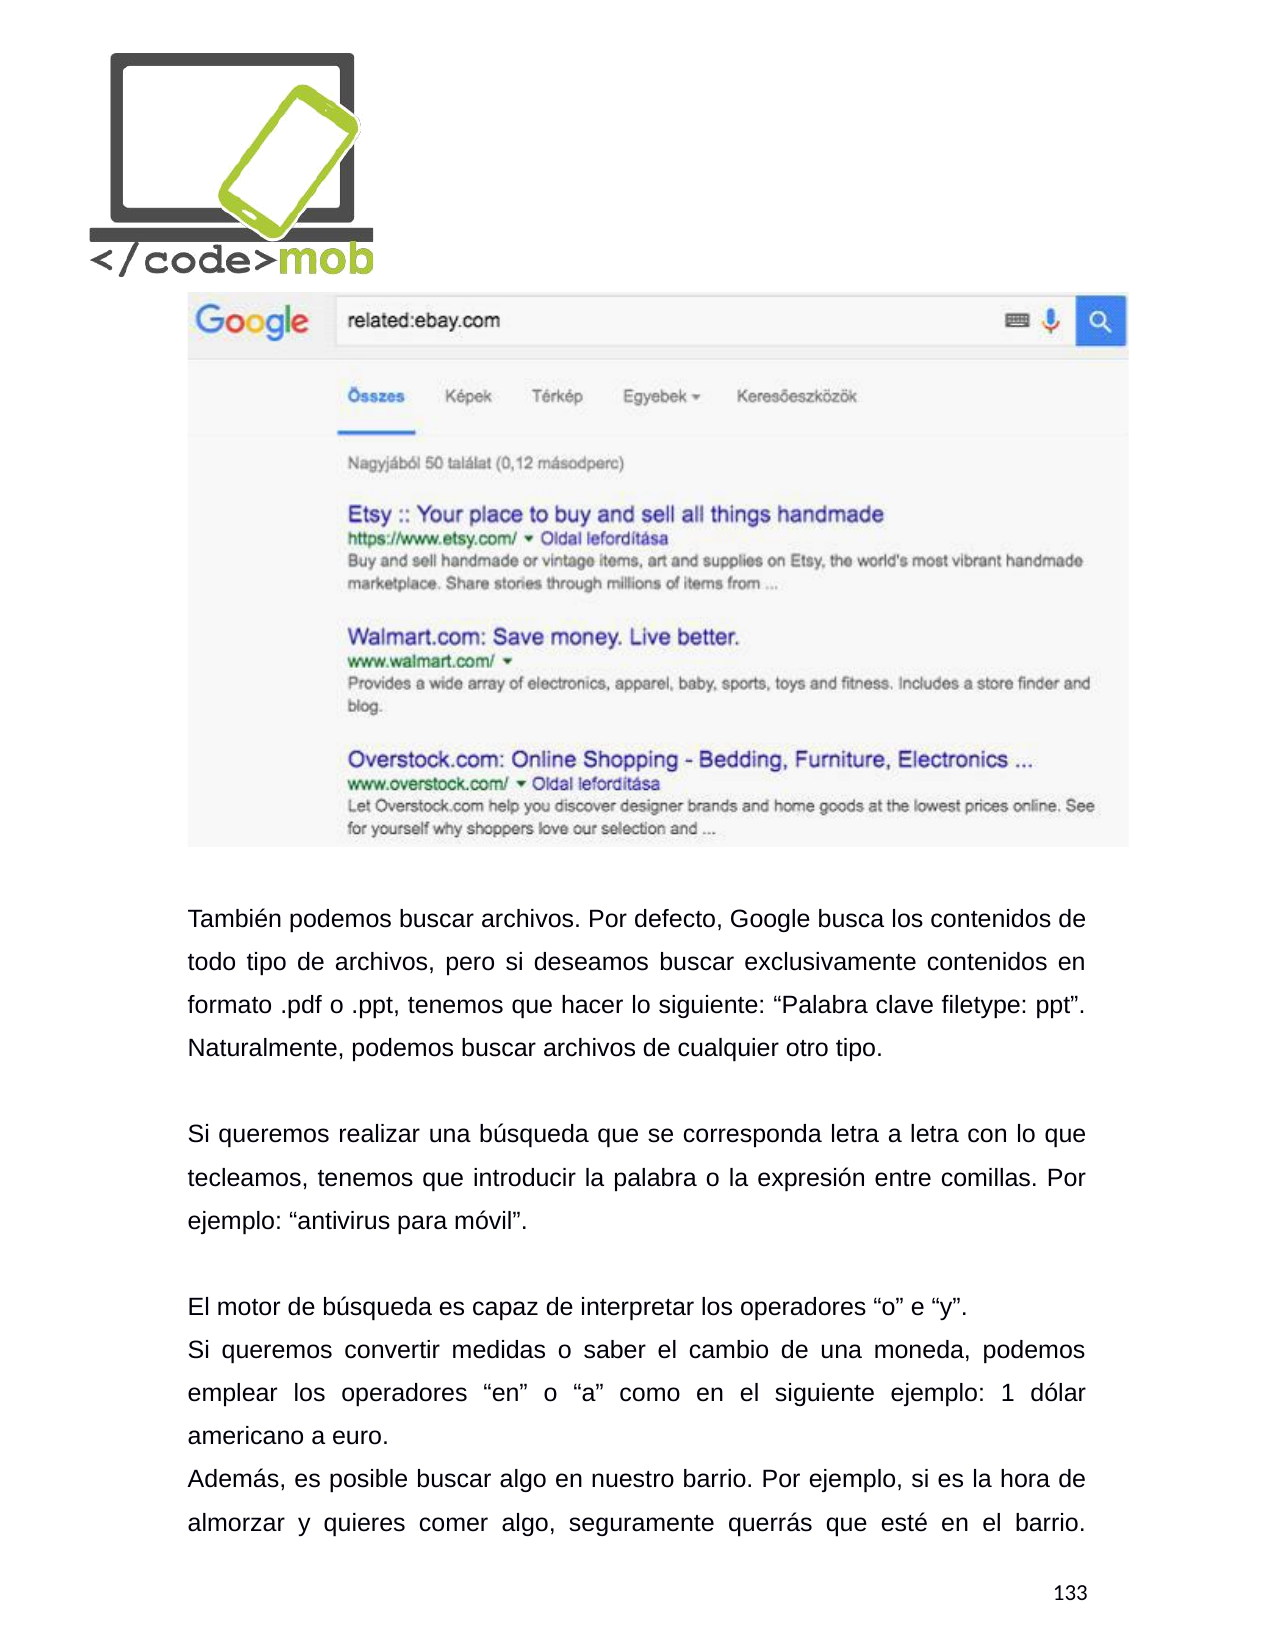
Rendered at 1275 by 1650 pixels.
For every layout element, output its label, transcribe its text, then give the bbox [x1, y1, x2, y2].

text El motor de búsqueda es capaz de interpretar los operadores “o” e “y”. [187, 1292, 1087, 1321]
text Si queremos convertir medidas o saber el cambio de una moneda, podemos emplear los operadores “en” o “a” como en el siguiente ejemplo: 1 dólar americano a euro. [187, 1335, 1087, 1450]
text También podemos buscar archivos. Por defecto, Google busca los contenidos de todo tipo de archivos, pero si deseamos buscar exclusivamente contenidos en formato .pdf o .ppt, tenemos que hacer lo siguiente: “Palabra clave filetype: ppt”. Naturalmente, podemos buscar archivos de cualquier otro tipo. [187, 904, 1087, 1062]
picture [187, 292, 1129, 847]
text Si queremos realizar una búsqueda que se corresponda letra a letra con lo que tecleamos, tenemos que introducir la palabra o la expresión entre comillas. Por ejemplo: “antivirus para móvil”. [187, 1119, 1087, 1234]
picture [89, 53, 374, 277]
text Además, es posible buscar algo en nuestro barrio. Por ejemplo, si es la hora de almorzar y quieres comer algo, seguramente querrás que esté en el barrio. [187, 1464, 1087, 1536]
